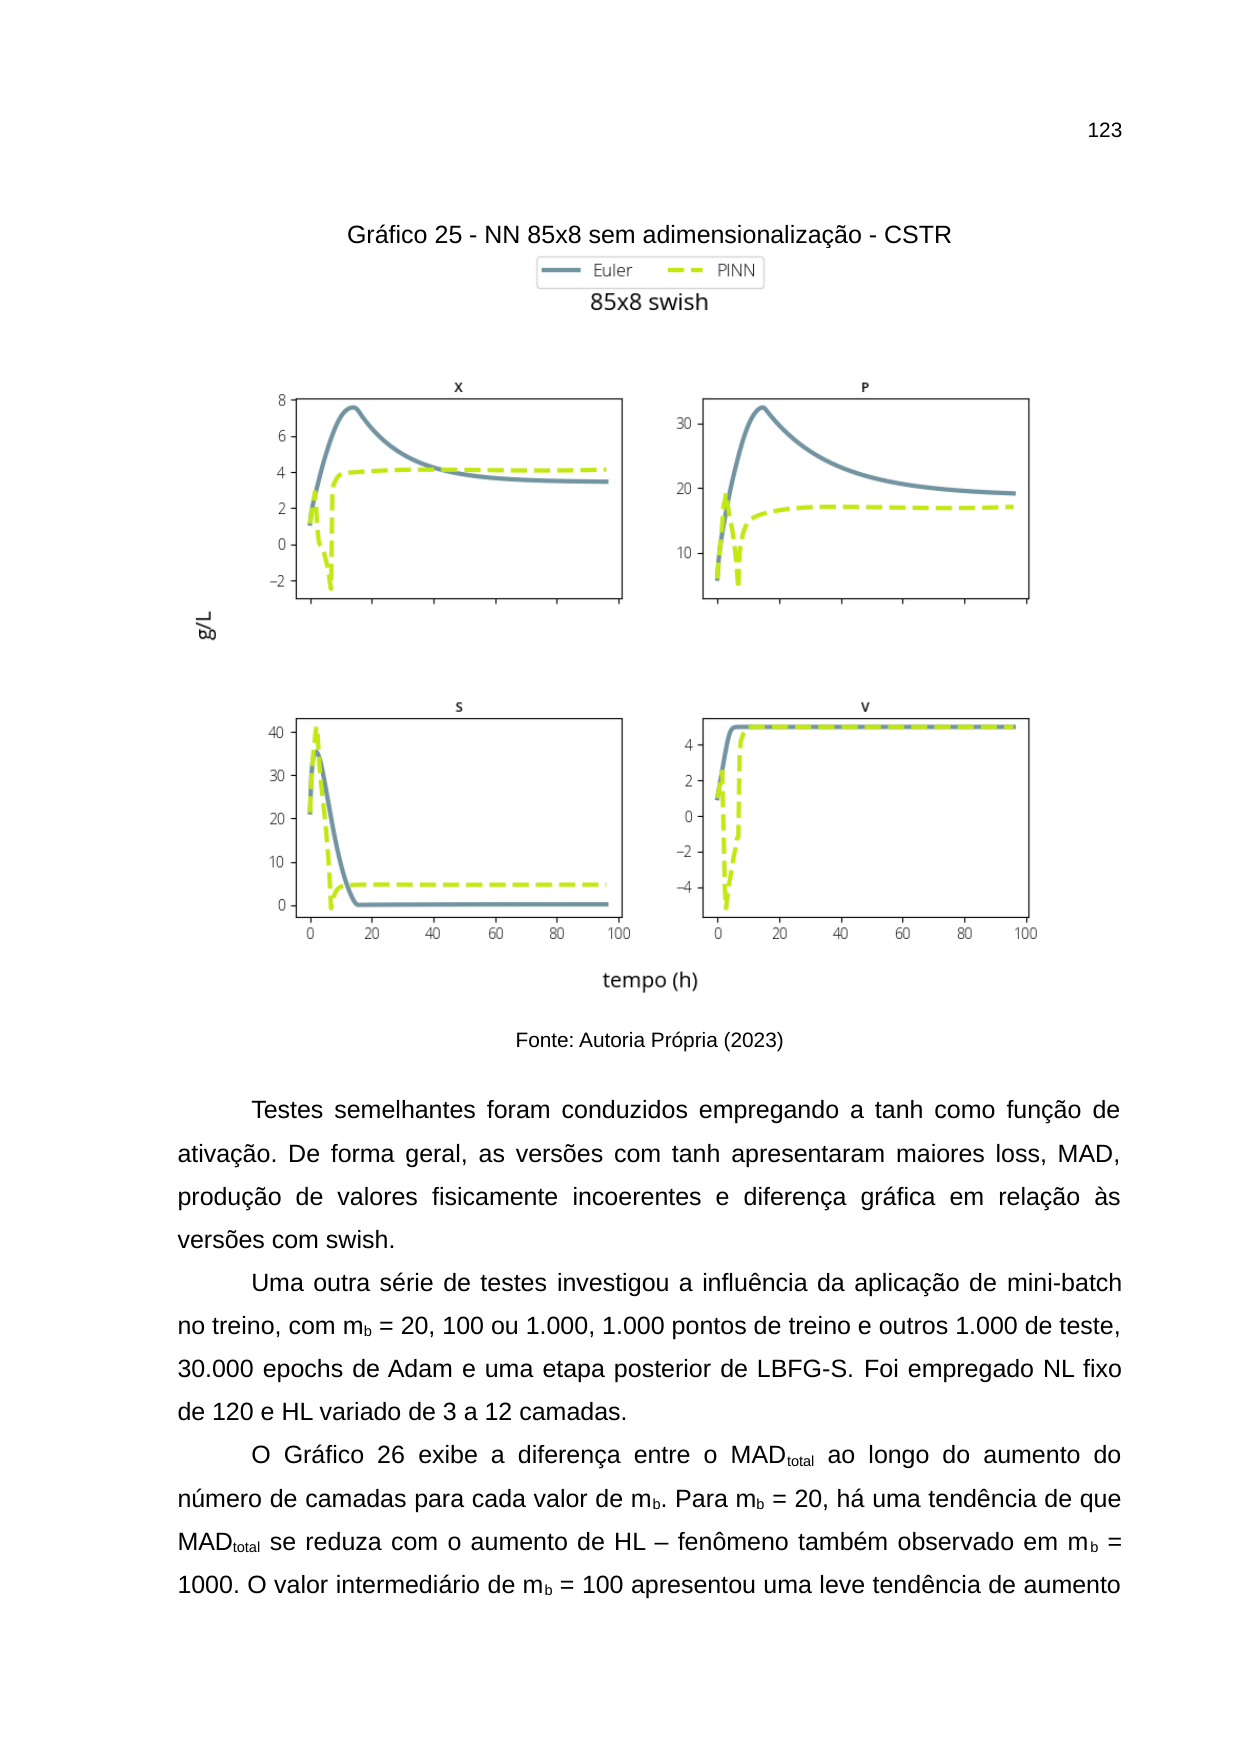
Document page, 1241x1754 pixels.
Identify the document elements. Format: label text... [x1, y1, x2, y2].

text O Gráfico 26 exibe a diferença entre o MADtotal ao longo do aumento do número de camadas para cada valor de mb. Para mb = 20, há uma tendência de que MADtotal se reduza com o aumento de HL – fenômeno também observado em mb = 1000. O valor intermediário de mb = 100 apresentou uma leve tendência de aumento [177, 1440, 1122, 1598]
picture [177, 248, 1123, 1000]
text Uma outra série de testes investigou a influência da aplicação de mini-batch no treino, com mb = 20, 100 ou 1.000, 1.000 pontos de treino e outros 1.000 de teste, 30.000 epochs de Adam e uma etapa posterior de LBFG-S. Foi empregado NL fixo de 120 e HL variado de 3 a 12 camadas. [177, 1268, 1122, 1426]
text Gráfico 25 - NN 85x8 sem adimensionalização - CSTR [177, 220, 1122, 248]
text Testes semelhantes foram conduzidos empregando a tanh como função de ativação. De forma geral, as versões com tanh apresentaram maiores loss, MAD, produção de valores fisicamente incoerentes e diferença gráfica em relação às versões com swish. [177, 1095, 1122, 1253]
text Fonte: Autoria Própria (2023) [177, 1028, 1122, 1052]
